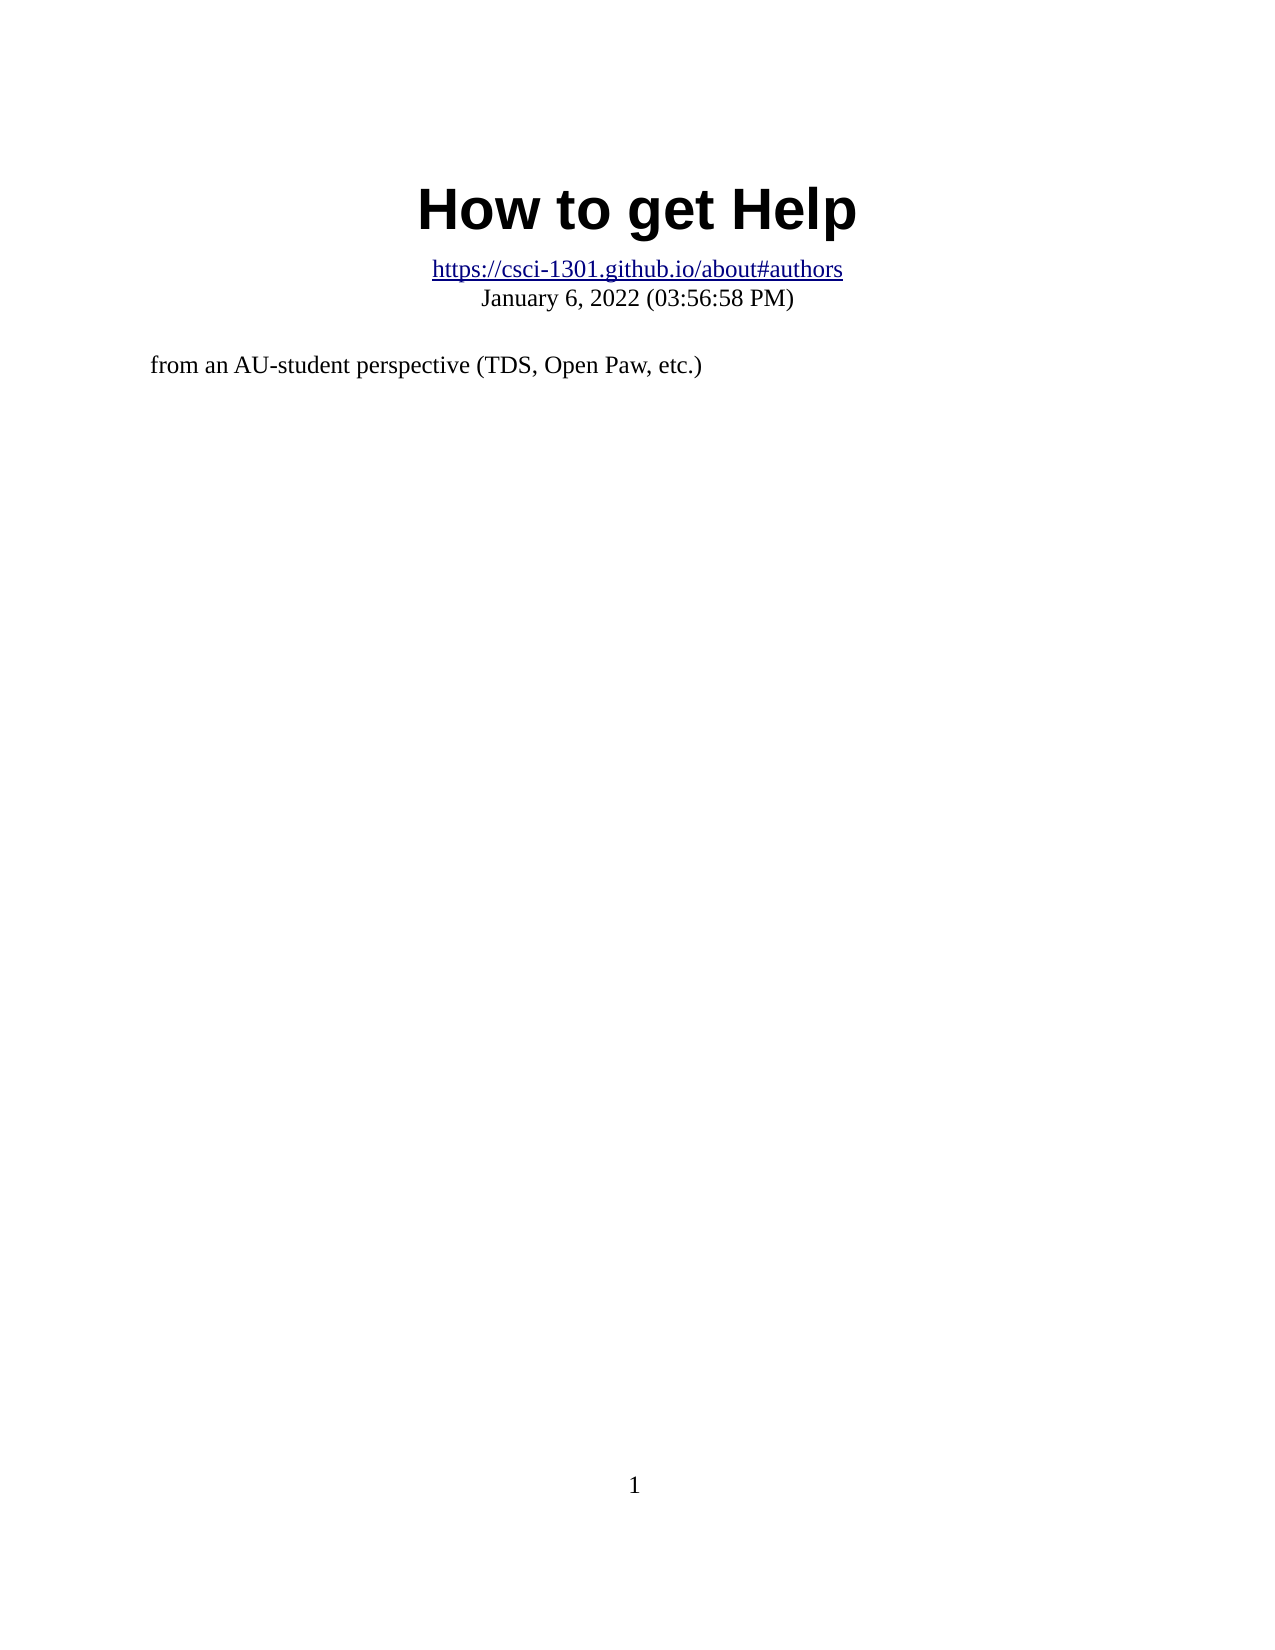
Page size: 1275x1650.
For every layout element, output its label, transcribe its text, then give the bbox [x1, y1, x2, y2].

title How to get Help [150, 175, 1125, 242]
text from an AU-student perspective (TDS, Open Paw, etc.) [150, 350, 1125, 378]
text https://csci-1301.github.io/about#authors [150, 254, 1125, 283]
text January 6, 2022 (03:56:58 PM) [150, 283, 1125, 312]
